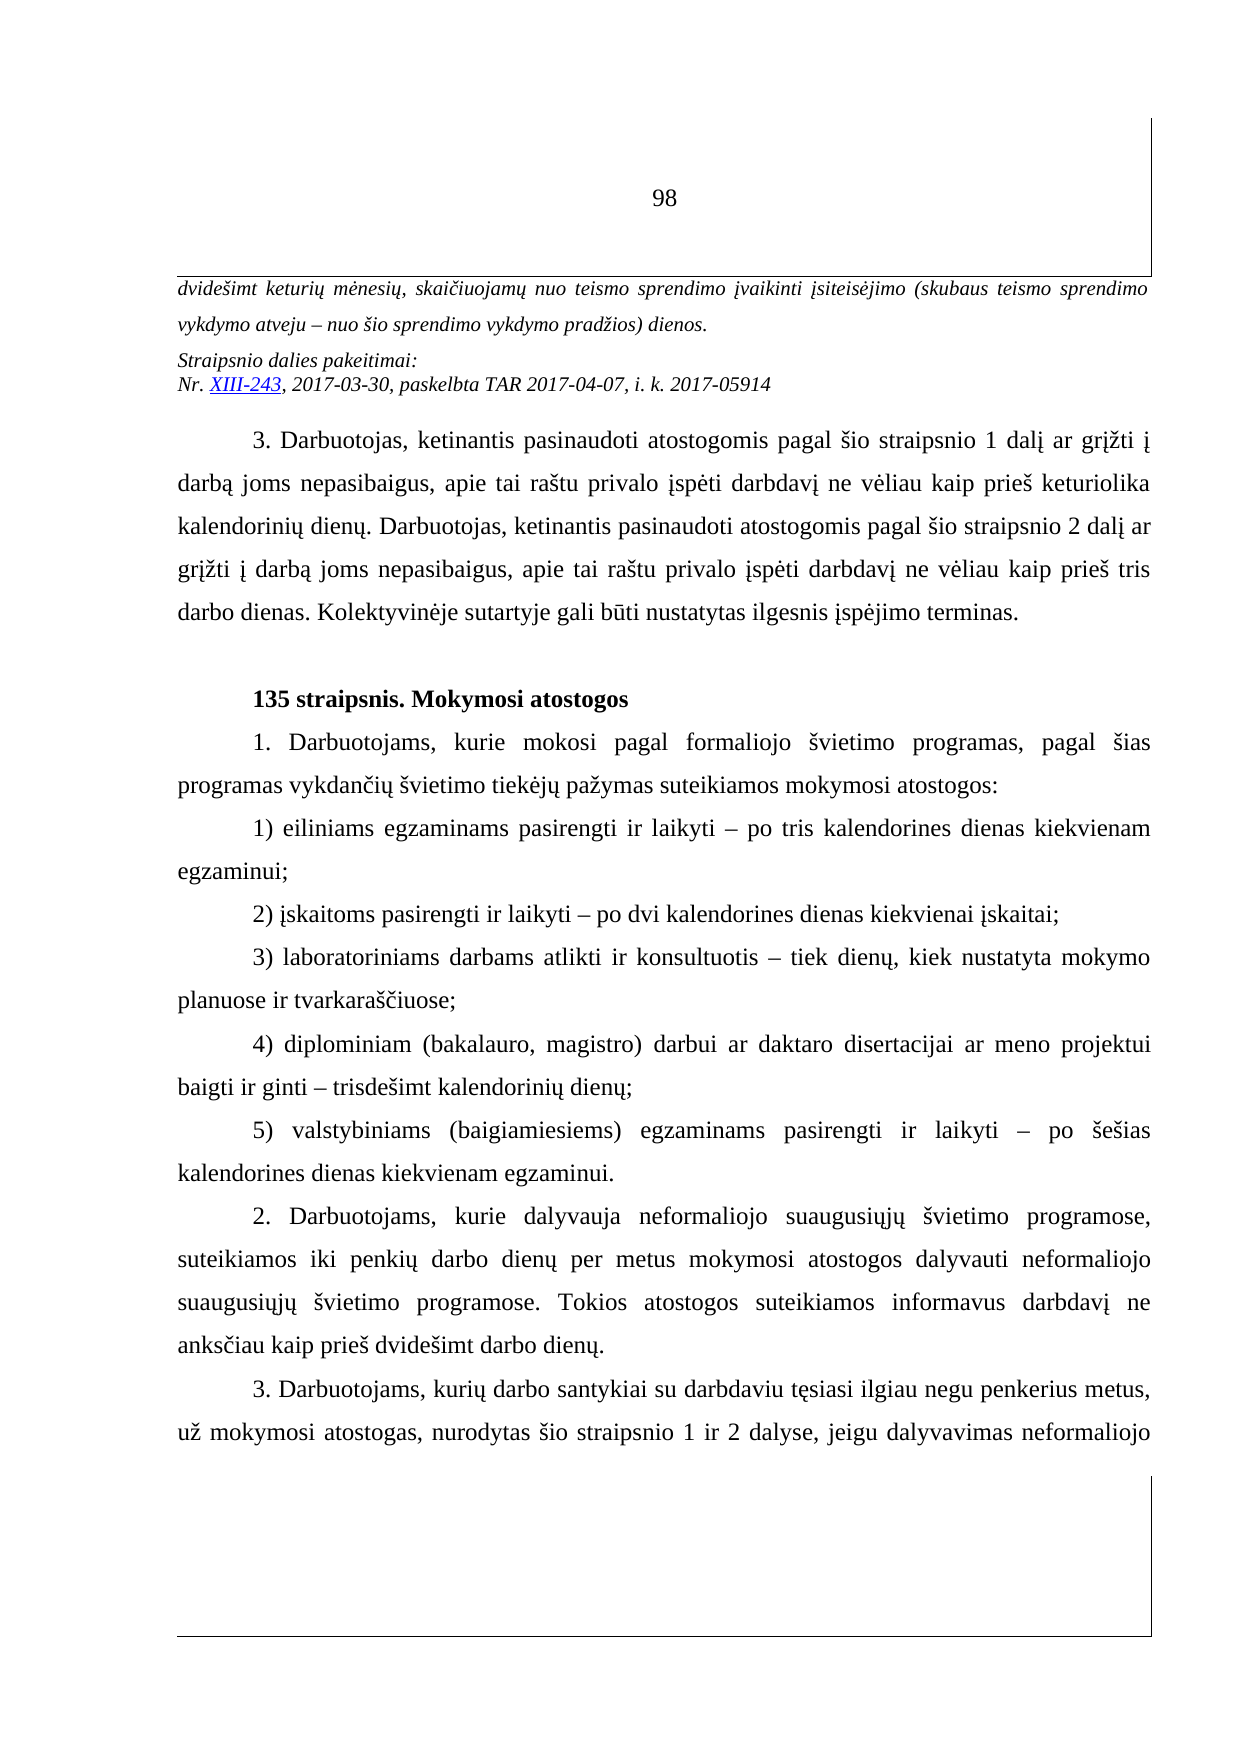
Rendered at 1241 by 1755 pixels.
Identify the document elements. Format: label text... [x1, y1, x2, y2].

text Straipsnio dalies pakeitimai: [177, 348, 1152, 372]
subtitle 135 straipsnis. Mokymosi atostogos [177, 684, 1152, 712]
text 3) laboratoriniams darbams atlikti ir konsultuotis – tiek dienų, kiek nustatyta mokymo planuose ir tvarkaraščiuose; [177, 942, 1152, 1014]
text 5) valstybiniams (baigiamiesiems) egzaminams pasirengti ir laikyti – po šešias kalendorines dienas kiekvienam egzaminui. [177, 1115, 1152, 1187]
text 4) diplominiam (bakalauro, magistro) darbui ar daktaro disertacijai ar meno projektui baigti ir ginti – trisdešimt kalendorinių dienų; [177, 1029, 1152, 1101]
text dvidešimt keturių mėnesių, skaičiuojamų nuo teismo sprendimo įvaikinti įsiteisėjimo (skubaus teismo sprendimo vykdymo atveju – nuo šio sprendimo vykdymo pradžios) dienos. [177, 276, 1152, 336]
text 2) įskaitoms pasirengti ir laikyti – po dvi kalendorines dienas kiekvienai įskaitai; [177, 899, 1152, 928]
text 1) eiliniams egzaminams pasirengti ir laikyti – po tris kalendorines dienas kiekvienam egzaminui; [177, 813, 1152, 885]
text 3. Darbuotojams, kurių darbo santykiai su darbdaviu tęsiasi ilgiau negu penkerius metus, už mokymosi atostogas, nurodytas šio straipsnio 1 ir 2 dalyse, jeigu dalyvavimas neformaliojo [177, 1374, 1152, 1446]
text 3. Darbuotojas, ketinantis pasinaudoti atostogomis pagal šio straipsnio 1 dalį ar grįžti į darbą joms nepasibaigus, apie tai raštu privalo įspėti darbdavį ne vėliau kaip prieš keturiolika kalendorinių dienų. Darbuotojas, ketinantis pasinaudoti atostogomis pagal šio straipsnio 2 dalį ar grįžti į darbą joms nepasibaigus, apie tai raštu privalo įspėti darbdavį ne vėliau kaip prieš tris darbo dienas. Kolektyvinėje sutartyje gali būti nustatytas ilgesnis įspėjimo terminas. [177, 425, 1152, 626]
text 2. Darbuotojams, kurie dalyvauja neformaliojo suaugusiųjų švietimo programose, suteikiamos iki penkių darbo dienų per metus mokymosi atostogos dalyvauti neformaliojo suaugusiųjų švietimo programose. Tokios atostogos suteikiamos informavus darbdavį ne anksčiau kaip prieš dvidešimt darbo dienų. [177, 1201, 1152, 1359]
text Nr. XIII-243, 2017-03-30, paskelbta TAR 2017-04-07, i. k. 2017-05914 [177, 372, 1152, 396]
text 1. Darbuotojams, kurie mokosi pagal formaliojo švietimo programas, pagal šias programas vykdančių švietimo tiekėjų pažymas suteikiamos mokymosi atostogos: [177, 727, 1152, 799]
